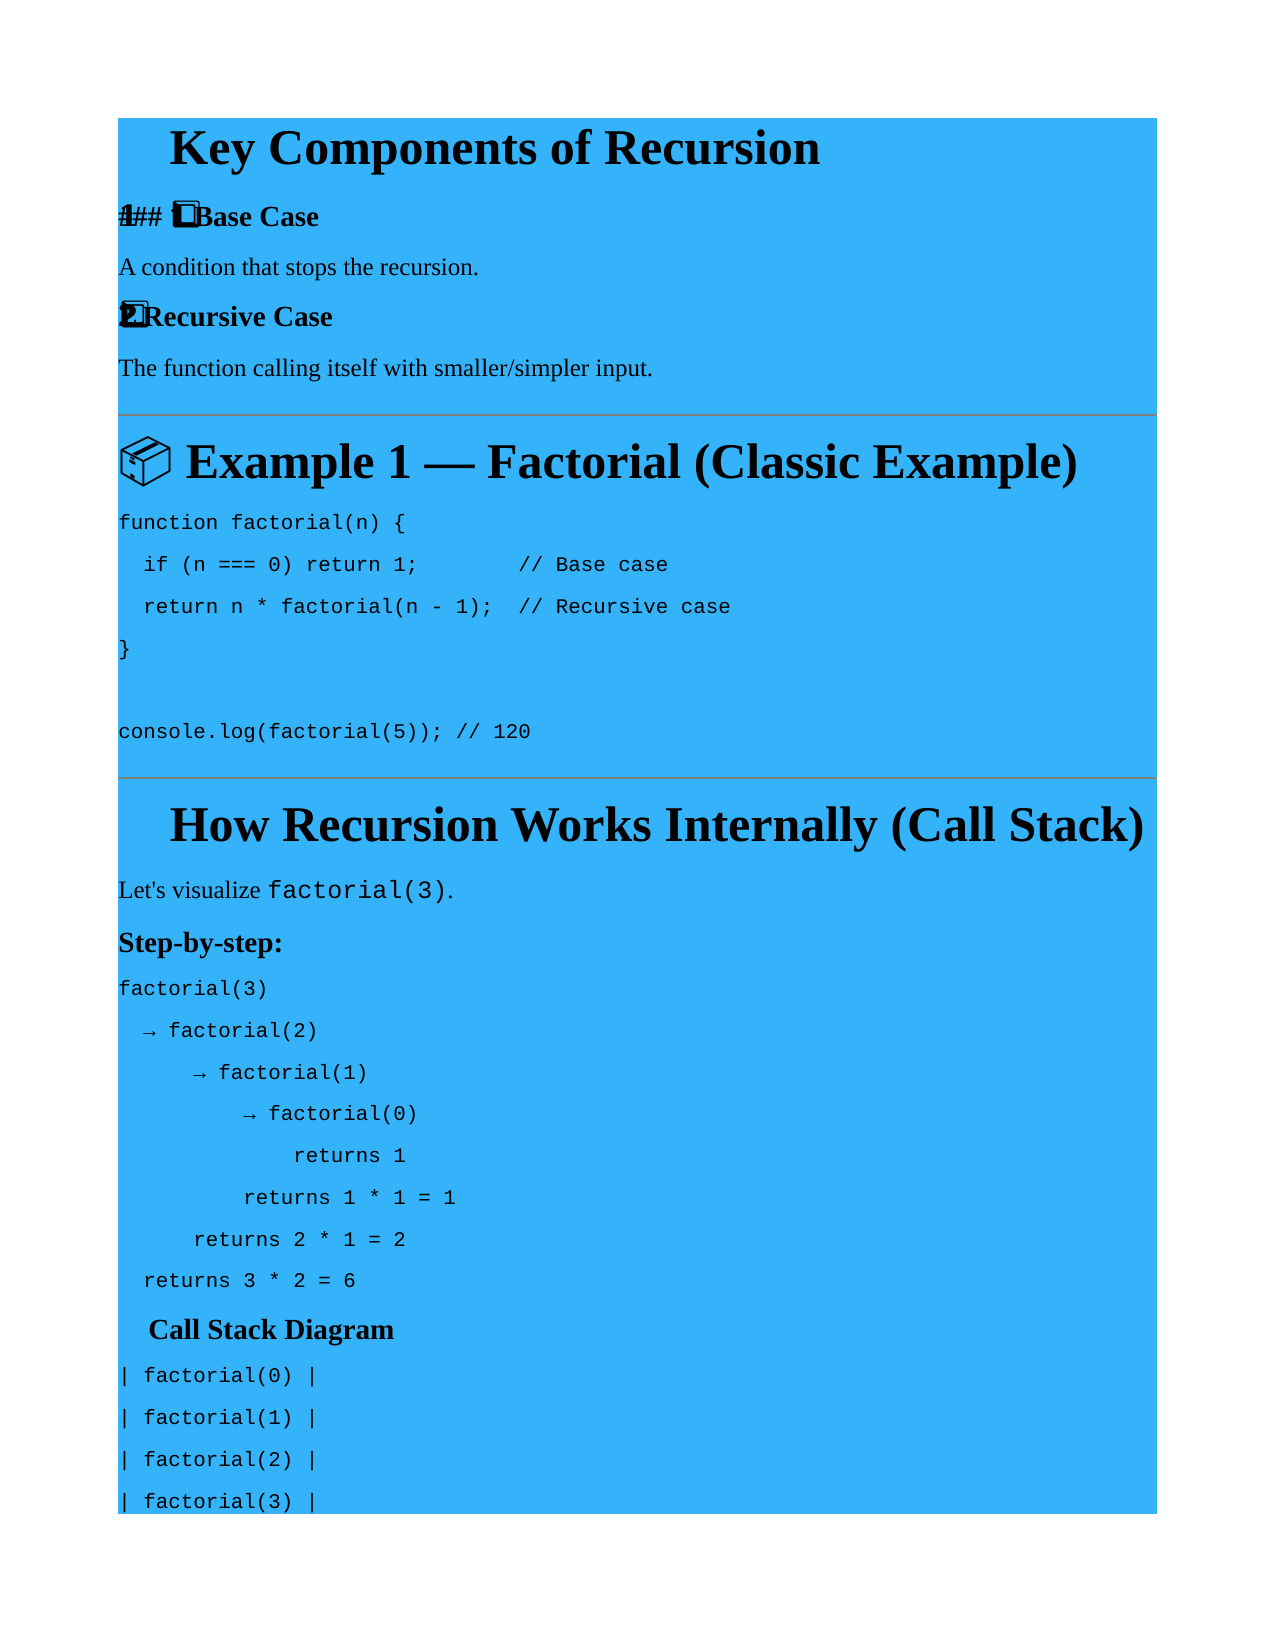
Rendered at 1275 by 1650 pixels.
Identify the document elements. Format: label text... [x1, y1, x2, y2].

subtitle Step-by-step: [118, 925, 1157, 958]
text Let's visualize factorial(3). [118, 875, 1157, 906]
subtitle ### 1️⃣ Base Case [118, 199, 1157, 232]
text returns 1 [118, 1145, 1157, 1169]
subtitle 🧠 How Recursion Works Internally (Call Stack) [118, 794, 1157, 852]
text factorial(3) [118, 978, 1157, 1002]
text function factorial(n) { [118, 512, 1157, 536]
subtitle 📦 Example 1 — Factorial (Classic Example) [118, 432, 1157, 489]
text | factorial(2) | [118, 1449, 1157, 1473]
text if (n === 0) return 1; // Base case [118, 554, 1157, 578]
text | factorial(3) | [118, 1491, 1157, 1514]
text | factorial(0) | [118, 1365, 1157, 1389]
text returns 3 * 2 = 6 [118, 1271, 1157, 1294]
text | factorial(1) | [118, 1407, 1157, 1431]
text → factorial(1) [118, 1062, 1157, 1085]
subtitle 📌 Key Components of Recursion [118, 118, 1157, 176]
subtitle ✨ Call Stack Diagram [118, 1312, 1157, 1346]
text returns 2 * 1 = 2 [118, 1229, 1157, 1252]
text console.log(factorial(5)); // 120 [118, 721, 1157, 745]
subtitle 2️⃣ Recursive Case [118, 299, 1157, 333]
text The function calling itself with smaller/simpler input. [118, 353, 1157, 381]
text A condition that stops the recursion. [118, 252, 1157, 281]
text } [118, 638, 1157, 661]
text returns 1 * 1 = 1 [118, 1187, 1157, 1211]
text return n * factorial(n - 1); // Recursive case [118, 596, 1157, 619]
text → factorial(0) [118, 1103, 1157, 1127]
text → factorial(2) [118, 1020, 1157, 1043]
